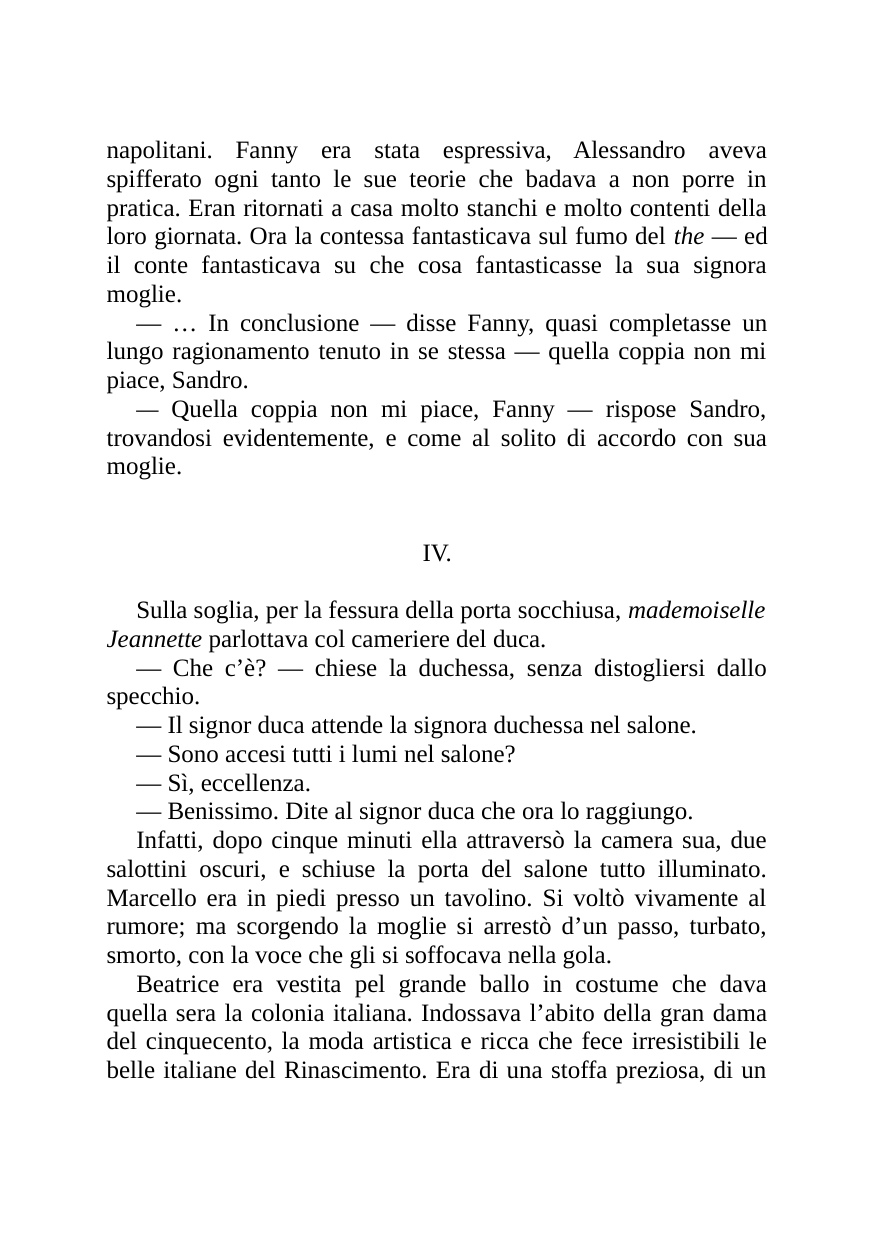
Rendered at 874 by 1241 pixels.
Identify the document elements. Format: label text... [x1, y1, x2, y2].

text — Che c’è? — chiese la duchessa, senza distogliersi dallo specchio. [106, 653, 768, 710]
text IV. [106, 538, 768, 566]
text napolitani. Fanny era stata espressiva, Alessandro aveva spifferato ogni tanto le sue teorie che badava a non porre in pratica. Eran ritornati a casa molto stanchi e molto contenti della loro giornata. Ora la contessa fantasticava sul fumo del the — ed il conte fantasticava su che cosa fantasticasse la sua signora moglie. [106, 135, 768, 308]
text — Il signor duca attende la signora duchessa nel salone. [106, 710, 768, 739]
text — Sono accesi tutti i lumi nel salone? [106, 739, 768, 768]
text Infatti, dopo cinque minuti ella attraversò la camera sua, due salottini oscuri, e schiuse la porta del salone tutto illuminato. Marcello era in piedi presso un tavolino. Si voltò vivamente al rumore; ma scorgendo la moglie si arrestò d’un passo, turbato, smorto, con la voce che gli si soffocava nella gola. [106, 825, 768, 969]
text Sulla soglia, per la fessura della porta socchiusa, mademoiselle Jeannette parlottava col cameriere del duca. [106, 595, 768, 653]
text — Benissimo. Dite al signor duca che ora lo raggiungo. [106, 796, 768, 825]
text — … In conclusione — disse Fanny, quasi completasse un lungo ragionamento tenuto in se stessa — quella coppia non mi piace, Sandro. [106, 308, 768, 394]
text — Sì, eccellenza. [106, 768, 768, 796]
text Beatrice era vestita pel grande ballo in costume che dava quella sera la colonia italiana. Indossava l’abito della gran dama del cinquecento, la moda artistica e ricca che fece irresistibili le belle italiane del Rinascimento. Era di una stoffa preziosa, di un [106, 969, 768, 1084]
text — Quella coppia non mi piace, Fanny — rispose Sandro, trovandosi evidentemente, e come al solito di accordo con sua moglie. [106, 394, 768, 480]
